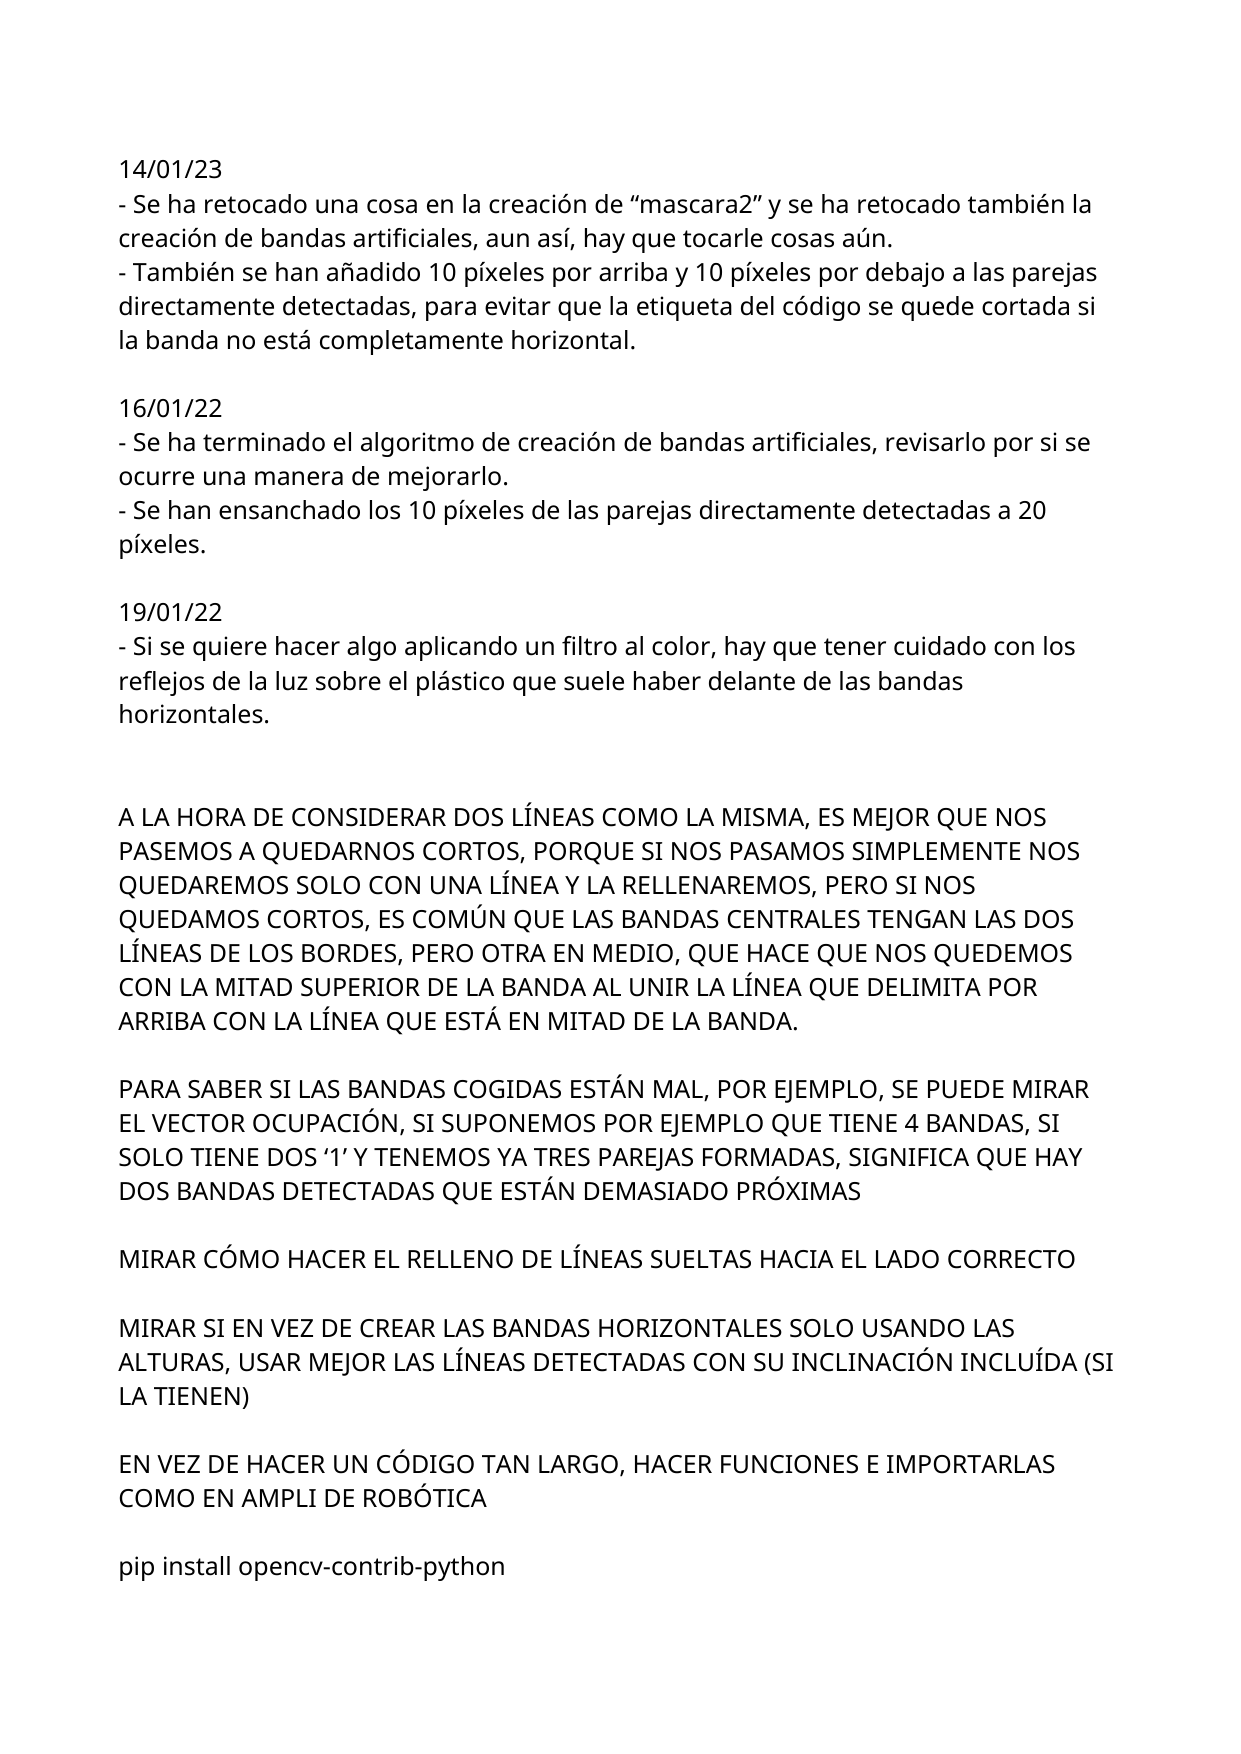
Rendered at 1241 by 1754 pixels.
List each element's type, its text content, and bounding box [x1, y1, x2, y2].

text EN VEZ DE HACER UN CÓDIGO TAN LARGO, HACER FUNCIONES E IMPORTARLAS COMO EN AMPLI DE ROBÓTICA [118, 1447, 1122, 1515]
text 14/01/23 [118, 152, 1122, 186]
text 19/01/22 [118, 595, 1122, 629]
text - Se ha terminado el algoritmo de creación de bandas artificiales, revisarlo por si se ocurre una manera de mejorarlo. [118, 425, 1122, 493]
text MIRAR CÓMO HACER EL RELLENO DE LÍNEAS SUELTAS HACIA EL LADO CORRECTO [118, 1242, 1122, 1276]
text - También se han añadido 10 píxeles por arriba y 10 píxeles por debajo a las parejas directamente detectadas, para evitar que la etiqueta del código se quede cortada si la banda no está completamente horizontal. [118, 254, 1122, 357]
text - Se ha retocado una cosa en la creación de “mascara2” y se ha retocado también la creación de bandas artificiales, aun así, hay que tocarle cosas aún. [118, 186, 1122, 254]
text - Si se quiere hacer algo aplicando un filtro al color, hay que tener cuidado con los reflejos de la luz sobre el plástico que suele haber delante de las bandas horizontales. [118, 629, 1122, 731]
text 16/01/22 [118, 391, 1122, 425]
text pip install opencv-contrib-python [118, 1549, 1122, 1583]
text PARA SABER SI LAS BANDAS COGIDAS ESTÁN MAL, POR EJEMPLO, SE PUEDE MIRAR EL VECTOR OCUPACIÓN, SI SUPONEMOS POR EJEMPLO QUE TIENE 4 BANDAS, SI SOLO TIENE DOS ‘1’ Y TENEMOS YA TRES PAREJAS FORMADAS, SIGNIFICA QUE HAY DOS BANDAS DETECTADAS QUE ESTÁN DEMASIADO PRÓXIMAS [118, 1072, 1122, 1208]
text A LA HORA DE CONSIDERAR DOS LÍNEAS COMO LA MISMA, ES MEJOR QUE NOS PASEMOS A QUEDARNOS CORTOS, PORQUE SI NOS PASAMOS SIMPLEMENTE NOS QUEDAREMOS SOLO CON UNA LÍNEA Y LA RELLENAREMOS, PERO SI NOS QUEDAMOS CORTOS, ES COMÚN QUE LAS BANDAS CENTRALES TENGAN LAS DOS LÍNEAS DE LOS BORDES, PERO OTRA EN MEDIO, QUE HACE QUE NOS QUEDEMOS CON LA MITAD SUPERIOR DE LA BANDA AL UNIR LA LÍNEA QUE DELIMITA POR ARRIBA CON LA LÍNEA QUE ESTÁ EN MITAD DE LA BANDA. [118, 799, 1122, 1038]
text MIRAR SI EN VEZ DE CREAR LAS BANDAS HORIZONTALES SOLO USANDO LAS ALTURAS, USAR MEJOR LAS LÍNEAS DETECTADAS CON SU INCLINACIÓN INCLUÍDA (SI LA TIENEN) [118, 1310, 1122, 1412]
text - Se han ensanchado los 10 píxeles de las parejas directamente detectadas a 20 píxeles. [118, 493, 1122, 561]
